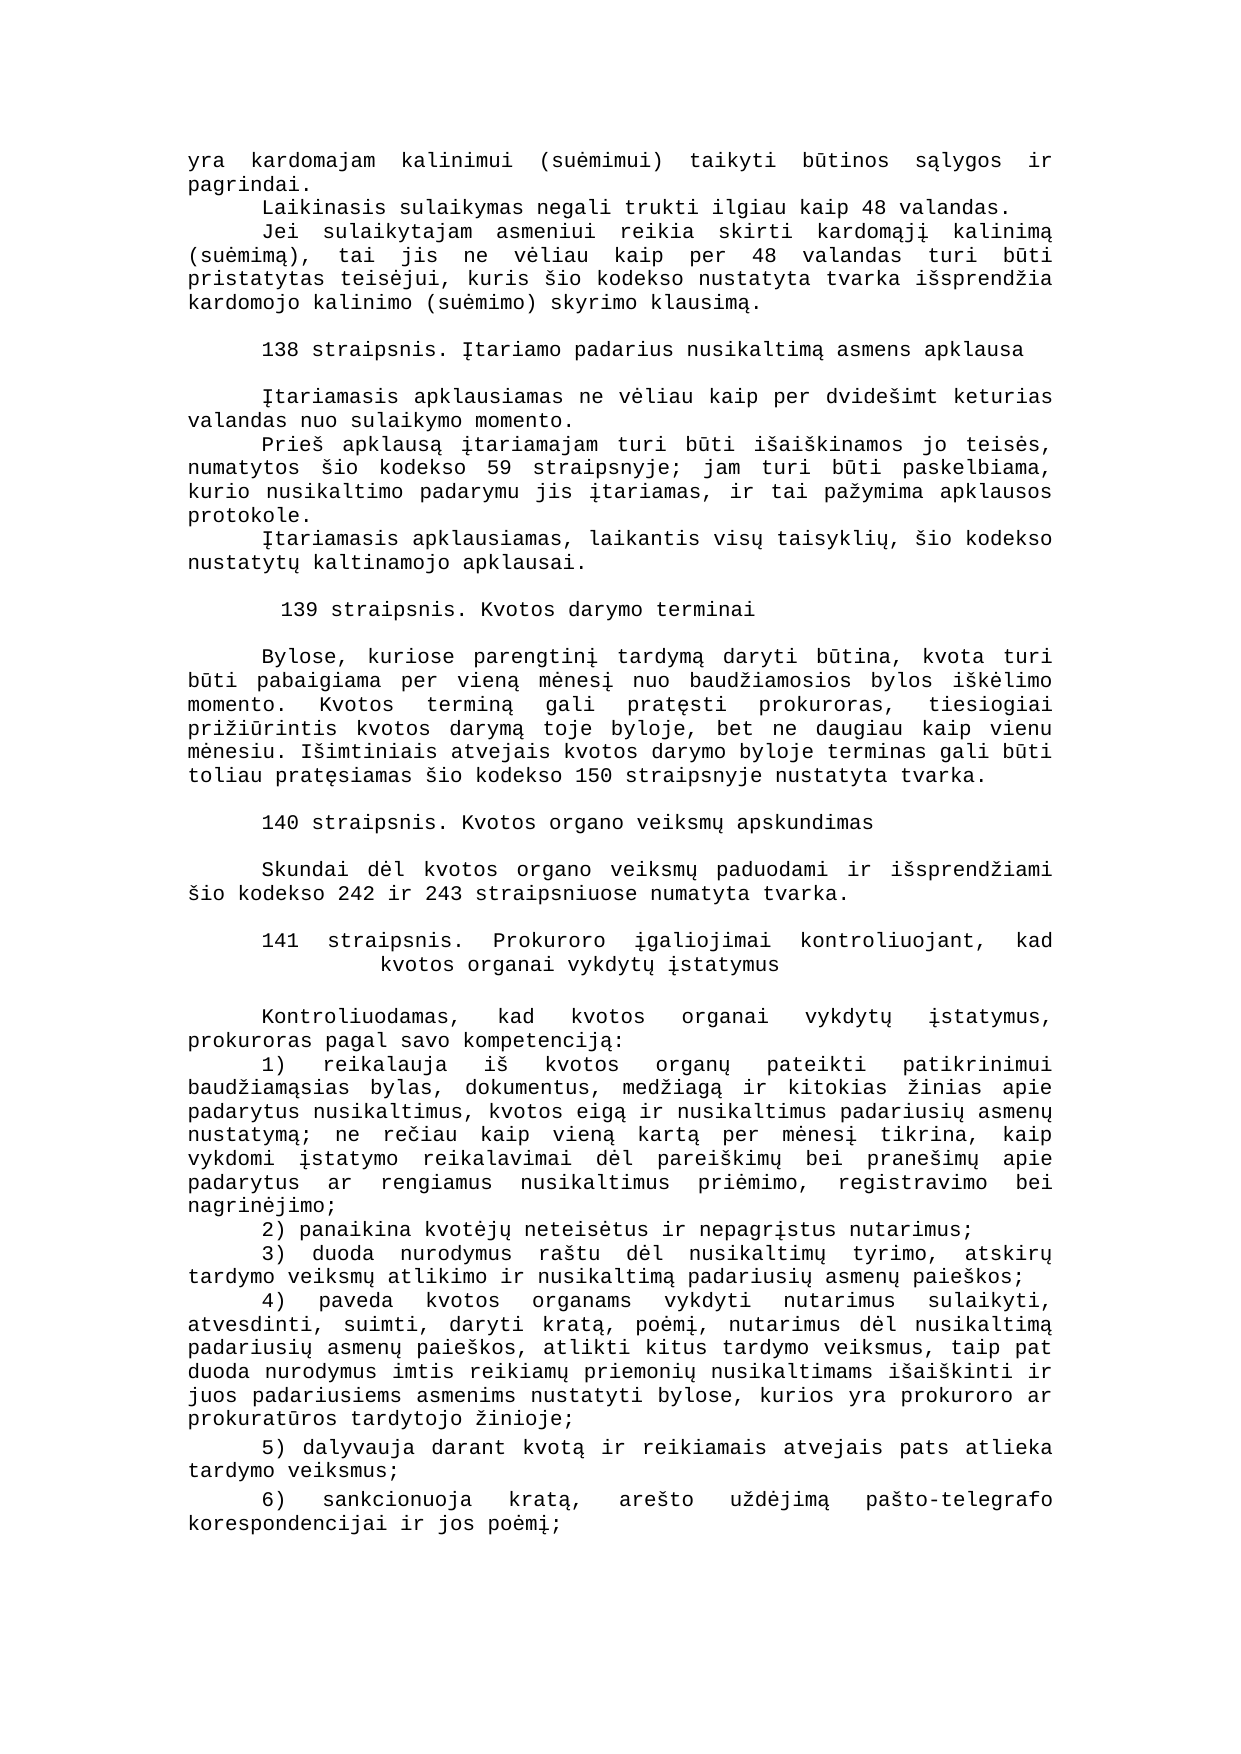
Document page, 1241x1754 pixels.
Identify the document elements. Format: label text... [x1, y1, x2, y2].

text 140 straipsnis. Kvotos organo veiksmų apskundimas [187, 812, 1053, 836]
text yra kardomajam kalinimui (suėmimui) taikyti būtinos sąlygos ir pagrindai. [187, 150, 1053, 197]
text Prieš apklausą įtariamajam turi būti išaiškinamos jo teisės, numatytos šio kodekso 59 straipsnyje; jam turi būti paskelbiama, kurio nusikaltimo padarymu jis įtariamas, ir tai pažymima apklausos protokole. [187, 434, 1053, 528]
text 139 straipsnis. Kvotos darymo terminai [206, 599, 1053, 623]
text Skundai dėl kvotos organo veiksmų paduodami ir išsprendžiami šio kodekso 242 ir 243 straipsniuose numatyta tvarka. [187, 859, 1053, 907]
text Kontroliuodamas, kad kvotos organai vykdytų įstatymus, prokuroras pagal savo kompetenciją: [187, 1006, 1053, 1053]
text 138 straipsnis. Įtariamo padarius nusikaltimą asmens apklausa [261, 339, 1053, 363]
text Laikinasis sulaikymas negali trukti ilgiau kaip 48 valandas. [187, 197, 1053, 221]
text 2) panaikina kvotėjų neteisėtus ir nepagrįstus nutarimus; [187, 1219, 1053, 1243]
text Įtariamasis apklausiamas ne vėliau kaip per dvidešimt keturias valandas nuo sulaikymo momento. [187, 386, 1053, 434]
text 1) reikalauja iš kvotos organų pateikti patikrinimui baudžiamąsias bylas, dokumentus, medžiagą ir kitokias žinias apie padarytus nusikaltimus, kvotos eigą ir nusikaltimus padariusių asmenų nustatymą; ne rečiau kaip vieną kartą per mėnesį tikrina, kaip vykdomi įstatymo reikalavimai dėl pareiškimų bei pranešimų apie padarytus ar rengiamus nusikaltimus priėmimo, registravimo bei nagrinėjimo; [187, 1053, 1053, 1219]
text Bylose, kuriose parengtinį tardymą daryti būtina, kvota turi būti pabaigiama per vieną mėnesį nuo baudžiamosios bylos iškėlimo momento. Kvotos terminą gali pratęsti prokuroras, tiesiogiai prižiūrintis kvotos darymą toje byloje, bet ne daugiau kaip vienu mėnesiu. Išimtiniais atvejais kvotos darymo byloje terminas gali būti toliau pratęsiamas šio kodekso 150 straipsnyje nustatyta tvarka. [187, 647, 1053, 788]
text 6) sankcionuoja kratą, arešto uždėjimą pašto-telegrafo korespondencijai ir jos poėmį; [187, 1489, 1053, 1536]
text 141 straipsnis. Prokuroro įgaliojimai kontroliuojant, kad kvotos organai vykdytų įstatymus [261, 930, 1053, 978]
text Jei sulaikytajam asmeniui reikia skirti kardomąjį kalinimą (suėmimą), tai jis ne vėliau kaip per 48 valandas turi būti pristatytas teisėjui, kuris šio kodekso nustatyta tvarka išsprendžia kardomojo kalinimo (suėmimo) skyrimo klausimą. [187, 221, 1053, 316]
text 4) paveda kvotos organams vykdyti nutarimus sulaikyti, atvesdinti, suimti, daryti kratą, poėmį, nutarimus dėl nusikaltimą padariusių asmenų paieškos, atlikti kitus tardymo veiksmus, taip pat duoda nurodymus imtis reikiamų priemonių nusikaltimams išaiškinti ir juos padariusiems asmenims nustatyti bylose, kurios yra prokuroro ar prokuratūros tardytojo žinioje; [187, 1290, 1053, 1432]
text Įtariamasis apklausiamas, laikantis visų taisyklių, šio kodekso nustatytų kaltinamojo apklausai. [187, 528, 1053, 576]
text 5) dalyvauja darant kvotą ir reikiamais atvejais pats atlieka tardymo veiksmus; [187, 1437, 1053, 1484]
text 3) duoda nurodymus raštu dėl nusikaltimų tyrimo, atskirų tardymo veiksmų atlikimo ir nusikaltimą padariusių asmenų paieškos; [187, 1243, 1053, 1290]
